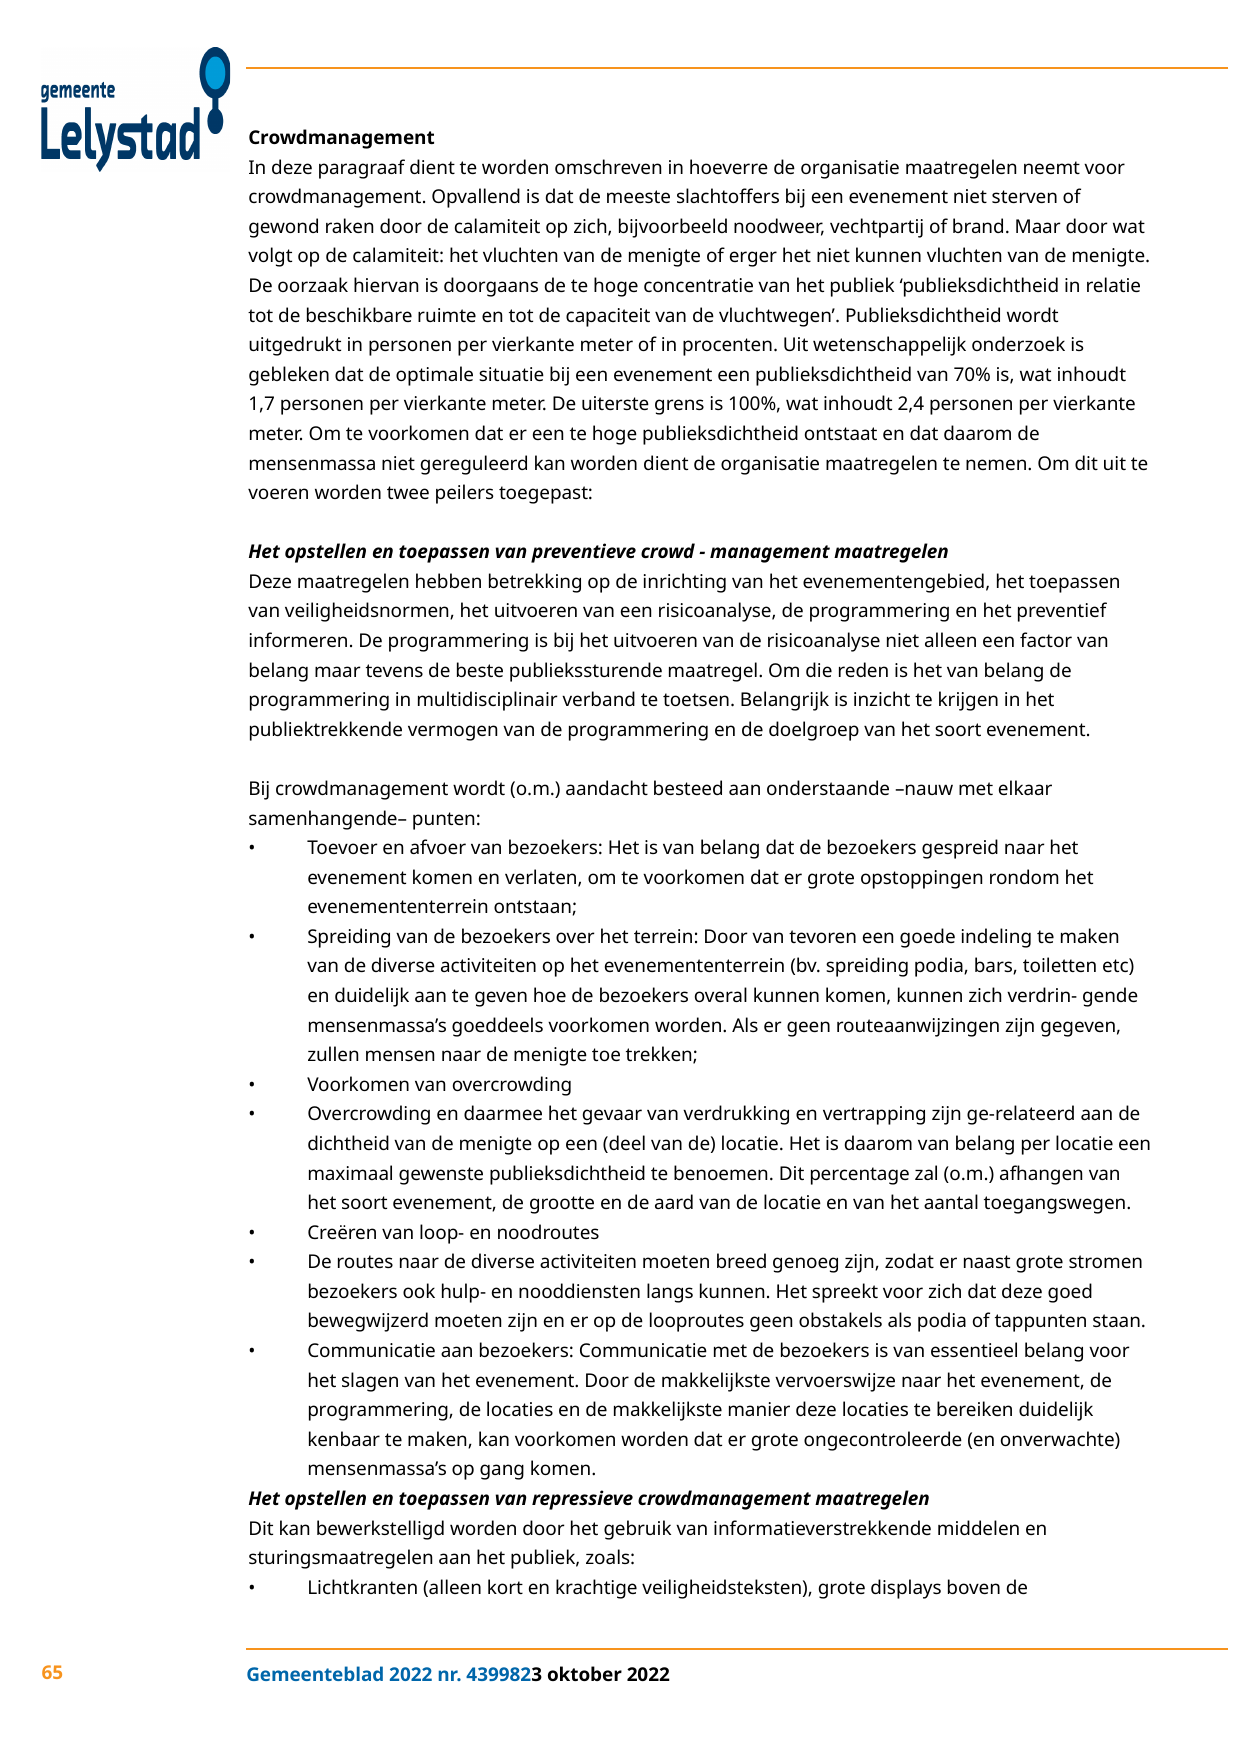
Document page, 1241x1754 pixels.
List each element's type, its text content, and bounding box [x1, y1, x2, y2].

list De routes naar de diverse activiteiten moeten breed genoeg zijn, zodat er naast grote stromen bezoekers ook hulp- en nooddiensten langs kunnen. Het spreekt voor zich dat deze goed bewegwijzerd moeten zijn en er op de looproutes geen obstakels als podia of tappunten staan. [248, 1248, 1152, 1333]
list Toevoer en afvoer van bezoekers: Het is van belang dat de bezoekers gespreid naar het evenement komen en verlaten, om te voorkomen dat er grote opstoppingen rondom het evenemententerrein ontstaan; [248, 834, 1152, 919]
text Het opstellen en toepassen van preventieve crowd - management maatregelen [248, 538, 1152, 564]
text Dit kan bewerkstelligd worden door het gebruik van informatieverstrekkende middelen en sturingsmaatregelen aan het publiek, zoals: [248, 1515, 1152, 1570]
list Communicatie aan bezoekers: Communicatie met de bezoekers is van essentieel belang voor het slagen van het evenement. Door de makkelijkste vervoerswijze naar het evenement, de programmering, de locaties en de makkelijkste manier deze locaties te bereiken duidelijk kenbaar te maken, kan voorkomen worden dat er grote ongecontroleerde (en onverwachte) mensenmassa’s op gang komen. [248, 1337, 1152, 1481]
text In deze paragraaf dient te worden omschreven in hoeverre de organisatie maatregelen neemt voor crowdmanagement. Opvallend is dat de meeste slachtoffers bij een evenement niet sterven of gewond raken door de calamiteit op zich, bijvoorbeeld noodweer, vechtpartij of brand. Maar door wat volgt op de calamiteit: het vluchten van de menigte of erger het niet kunnen vluchten van de menigte. De oorzaak hiervan is doorgaans de te hoge concentratie van het publiek ‘publieksdichtheid in relatie tot de beschikbare ruimte en tot de capaciteit van de vluchtwegen’. Publieksdichtheid wordt uitgedrukt in personen per vierkante meter of in procenten. Uit wetenschappelijk onderzoek is gebleken dat de optimale situatie bij een evenement een publieksdichtheid van 70% is, wat inhoudt 1,7 personen per vierkante meter. De uiterste grens is 100%, wat inhoudt 2,4 personen per vierkante meter. Om te voorkomen dat er een te hoge publieksdichtheid ontstaat en dat daarom de mensenmassa niet gereguleerd kan worden dient de organisatie maatregelen te nemen. Om dit uit te voeren worden twee peilers toegepast: [248, 154, 1152, 505]
text Deze maatregelen hebben betrekking op de inrichting van het evenementengebied, het toepassen van veiligheidsnormen, het uitvoeren van een risicoanalyse, de programmering en het preventief informeren. De programmering is bij het uitvoeren van de risicoanalyse niet alleen een factor van belang maar tevens de beste publiekssturende maatregel. Om die reden is het van belang de programmering in multidisciplinair verband te toetsen. Belangrijk is inzicht te krijgen in het publiektrekkende vermogen van de programmering en de doelgroep van het soort evenement. [248, 568, 1152, 742]
list Lichtkranten (alleen kort en krachtige veiligheidsteksten), grote displays boven de [248, 1574, 1152, 1600]
text Crowdmanagement [248, 124, 1152, 150]
list Overcrowding en daarmee het gevaar van verdrukking en vertrapping zijn ge-relateerd aan de dichtheid van de menigte op een (deel van de) locatie. Het is daarom van belang per locatie een maximaal gewenste publieksdichtheid te benoemen. Dit percentage zal (o.m.) afhangen van het soort evenement, de grootte en de aard van de locatie en van het aantal toegangswegen. [248, 1101, 1152, 1215]
text Het opstellen en toepassen van repressieve crowdmanagement maatregelen [248, 1485, 1152, 1511]
text Bij crowdmanagement wordt (o.m.) aandacht besteed aan onderstaande –nauw met elkaar samenhangende– punten: [248, 775, 1152, 831]
list Spreiding van de bezoekers over het terrein: Door van tevoren een goede indeling te maken van de diverse activiteiten op het evenemententerrein (bv. spreiding podia, bars, toiletten etc) en duidelijk aan te geven hoe de bezoekers overal kunnen komen, kunnen zich verdrin- gende mensenmassa’s goeddeels voorkomen worden. Als er geen routeaanwijzingen zijn gegeven, zullen mensen naar de menigte toe trekken; [248, 923, 1152, 1067]
picture [41, 47, 231, 172]
list Creëren van loop- en noodroutes [248, 1219, 1152, 1245]
list Voorkomen van overcrowding [248, 1071, 1152, 1097]
